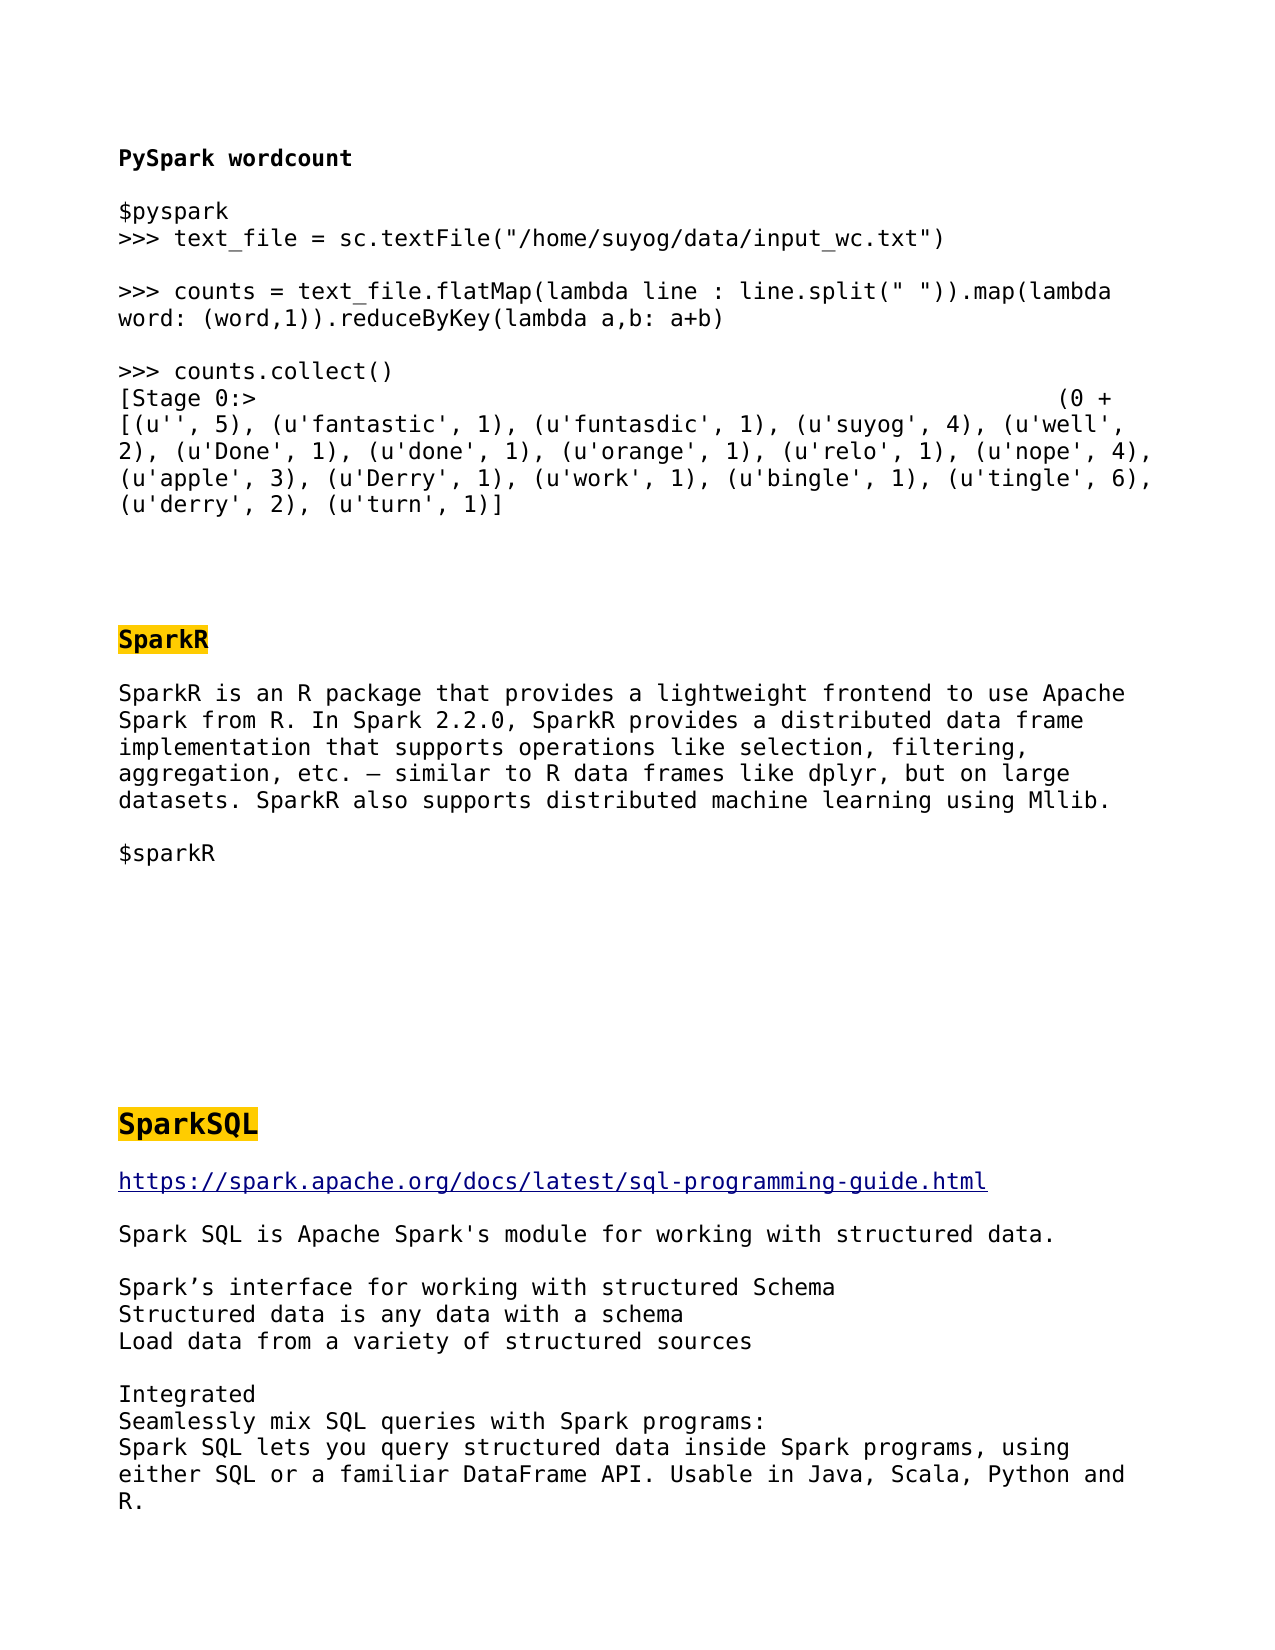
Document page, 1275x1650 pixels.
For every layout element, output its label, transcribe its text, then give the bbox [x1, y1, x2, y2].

text Load data from a variety of structured sources [118, 1328, 1157, 1354]
text Seamlessly mix SQL queries with Spark programs: [118, 1408, 1157, 1434]
text SparkSQL [118, 1107, 1157, 1141]
text Spark SQL lets you query structured data inside Spark programs, using either SQL or a familiar DataFrame API. Usable in Java, Scala, Python and R. [118, 1434, 1157, 1514]
text $pyspark [118, 198, 1157, 225]
text Structured data is any data with a schema [118, 1301, 1157, 1328]
text $sparkR [118, 841, 1157, 867]
text SparkR [118, 625, 1157, 654]
text >>> counts = text_file.flatMap(lambda line : line.split(" ")).map(lambda word: (word,1)).reduceByKey(lambda a,b: a+b) [118, 278, 1157, 331]
text Integrated [118, 1381, 1157, 1408]
text >>> text_file = sc.textFile("/home/suyog/data/input_wc.txt") [118, 225, 1157, 251]
text >>> counts.collect() [118, 358, 1157, 385]
text SparkR is an R package that provides a lightweight frontend to use Apache Spark from R. In Spark 2.2.0, SparkR provides a distributed data frame implementation that supports operations like selection, filtering, aggregation, etc. — similar to R data frames like dplyr, but on large datasets. SparkR also supports distributed machine learning using Mllib. [118, 681, 1157, 814]
text Spark’s interface for working with structured Schema [118, 1274, 1157, 1301]
text PySpark wordcount [118, 145, 1157, 171]
text https://spark.apache.org/docs/latest/sql-programming-guide.html [118, 1168, 1157, 1194]
text [Stage 0:> (0 + [(u'', 5), (u'fantastic', 1), (u'funtasdic', 1), (u'suyog', 4), (u'well', 2), (u'Done', 1), (u'done', 1), (u'orange', 1), (u'relo', 1), (u'nope', 4), (u'apple', 3), (u'Derry', 1), (u'work', 1), (u'bingle', 1), (u'tingle', 6), (u'derry', 2), (u'turn', 1)] [118, 385, 1157, 518]
text Spark SQL is Apache Spark's module for working with structured data. [118, 1221, 1157, 1248]
